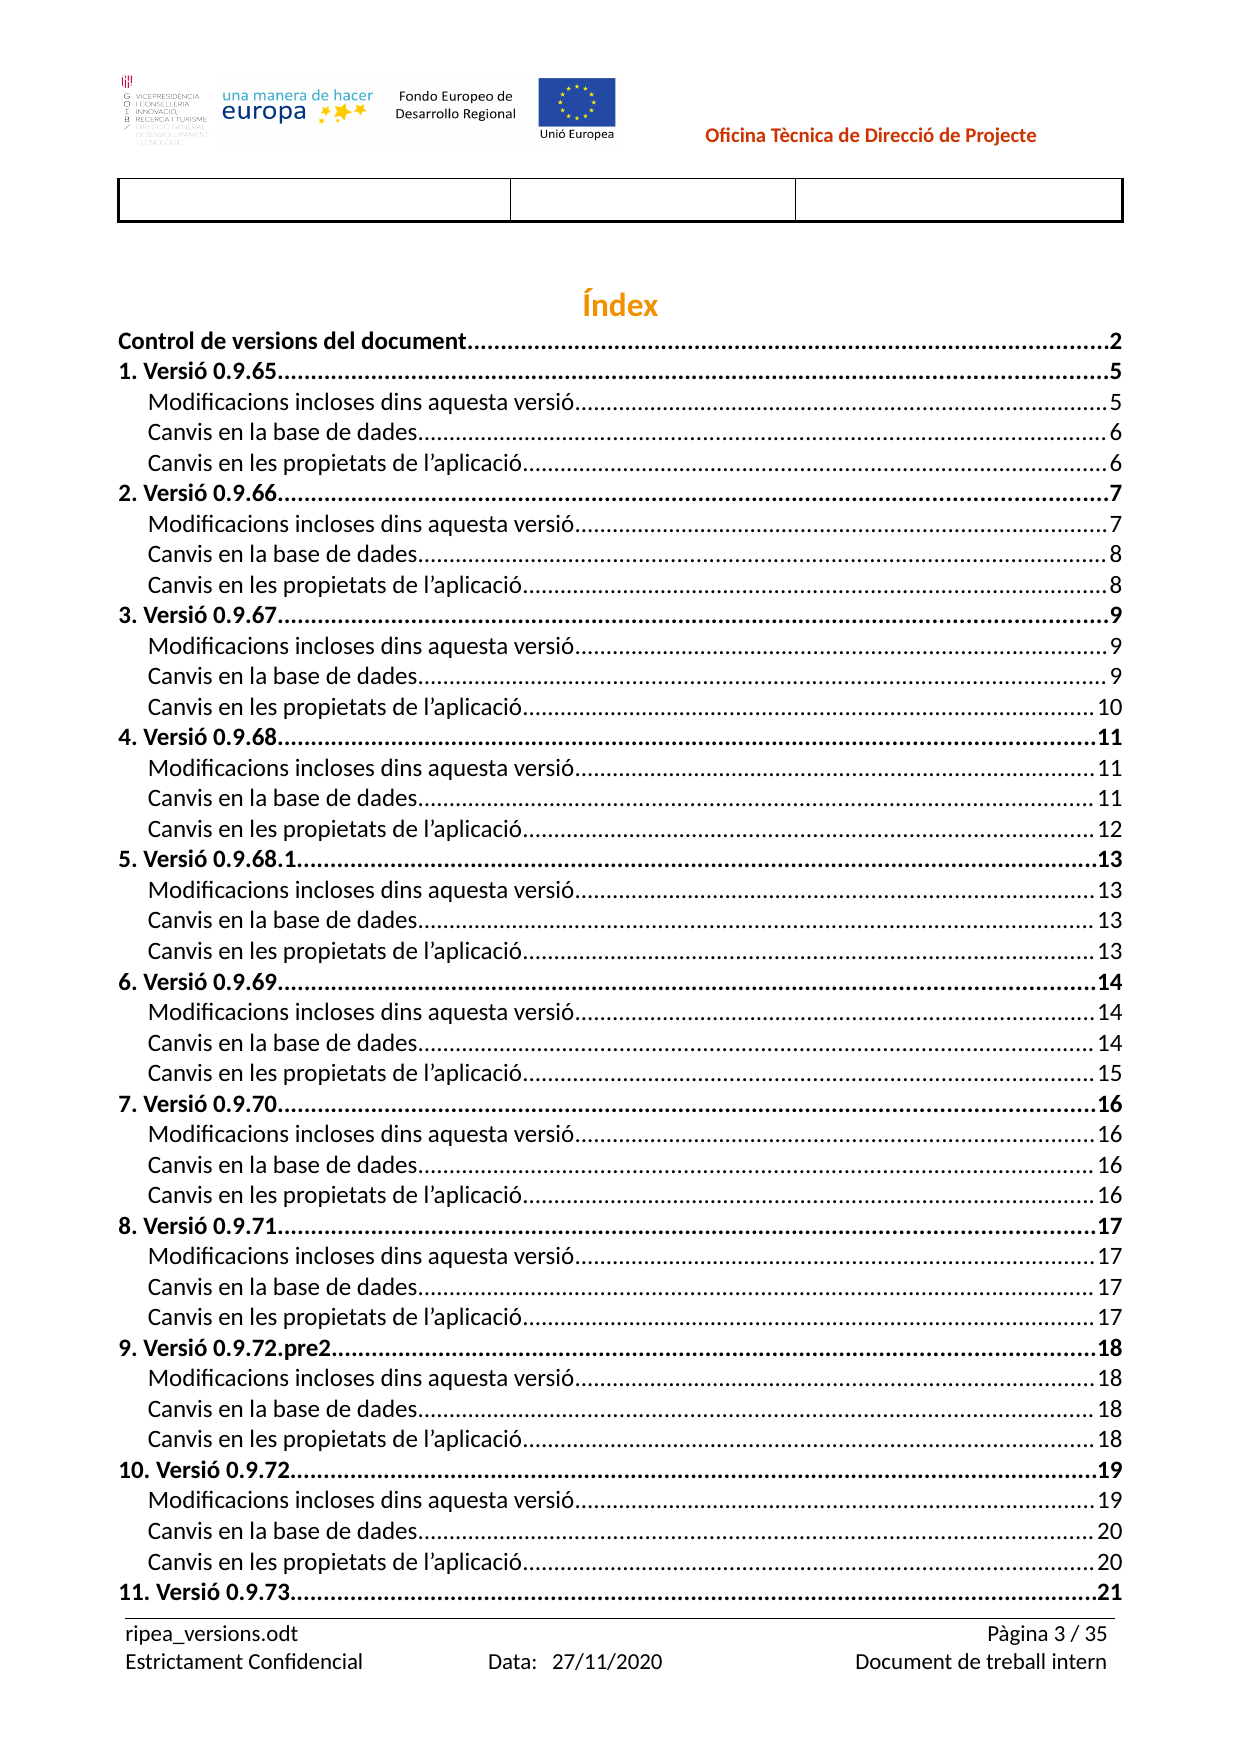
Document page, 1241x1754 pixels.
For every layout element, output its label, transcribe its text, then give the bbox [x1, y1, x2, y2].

text Modificacions incloses dins aquesta versió 7 [148, 508, 1122, 538]
text Canvis en les propietats de l’aplicació 18 [148, 1423, 1122, 1454]
text 4. Versió 0.9.68 11 [118, 722, 1122, 752]
text Canvis en la base de dades 18 [148, 1393, 1122, 1423]
text Modificacions incloses dins aquesta versió 5 [148, 386, 1122, 416]
text 2. Versió 0.9.66 7 [118, 477, 1122, 508]
text Modificacions incloses dins aquesta versió 17 [148, 1240, 1122, 1271]
text 10. Versió 0.9.72 19 [118, 1454, 1122, 1484]
text Canvis en les propietats de l’aplicació 15 [148, 1057, 1122, 1088]
text 7. Versió 0.9.70 16 [118, 1088, 1122, 1118]
table_cell [796, 179, 1121, 220]
table_cell [120, 179, 510, 220]
text Canvis en les propietats de l’aplicació 16 [148, 1179, 1122, 1210]
text Modificacions incloses dins aquesta versió 18 [148, 1362, 1122, 1393]
text Canvis en la base de dades 17 [148, 1271, 1122, 1301]
text Canvis en les propietats de l’aplicació 6 [148, 447, 1122, 477]
text Canvis en les propietats de l’aplicació 20 [148, 1546, 1122, 1576]
text Canvis en les propietats de l’aplicació 17 [148, 1301, 1122, 1332]
text Índex [118, 284, 1122, 325]
text 3. Versió 0.9.67 9 [118, 599, 1122, 630]
text Canvis en les propietats de l’aplicació 12 [148, 813, 1122, 844]
table_cell [511, 179, 795, 220]
text Canvis en la base de dades 20 [148, 1515, 1122, 1546]
text 11. Versió 0.9.73 21 [118, 1576, 1122, 1607]
text 9. Versió 0.9.72.pre2 18 [118, 1332, 1122, 1362]
picture [118, 73, 213, 147]
text Canvis en la base de dades 16 [148, 1149, 1122, 1179]
text Modificacions incloses dins aquesta versió 13 [148, 874, 1122, 905]
text Canvis en la base de dades 6 [148, 416, 1122, 447]
text Canvis en la base de dades 11 [148, 783, 1122, 813]
text 1. Versió 0.9.65 5 [118, 355, 1122, 386]
text Modificacions incloses dins aquesta versió 11 [148, 752, 1122, 783]
text Canvis en la base de dades 13 [148, 905, 1122, 935]
text Canvis en la base de dades 14 [148, 1027, 1122, 1057]
text Canvis en les propietats de l’aplicació 8 [148, 569, 1122, 599]
text Canvis en la base de dades 8 [148, 538, 1122, 569]
text Modificacions incloses dins aquesta versió 16 [148, 1118, 1122, 1149]
text Modificacions incloses dins aquesta versió 14 [148, 996, 1122, 1027]
text Modificacions incloses dins aquesta versió 19 [148, 1484, 1122, 1515]
text Canvis en les propietats de l’aplicació 13 [148, 935, 1122, 966]
text Control de versions del document 2 [118, 325, 1122, 355]
text Canvis en les propietats de l’aplicació 10 [148, 691, 1122, 722]
text Canvis en la base de dades 9 [148, 661, 1122, 691]
picture [219, 73, 621, 147]
text Modificacions incloses dins aquesta versió 9 [148, 630, 1122, 661]
text 5. Versió 0.9.68.1 13 [118, 844, 1122, 874]
text 8. Versió 0.9.71 17 [118, 1210, 1122, 1240]
text 6. Versió 0.9.69 14 [118, 966, 1122, 996]
